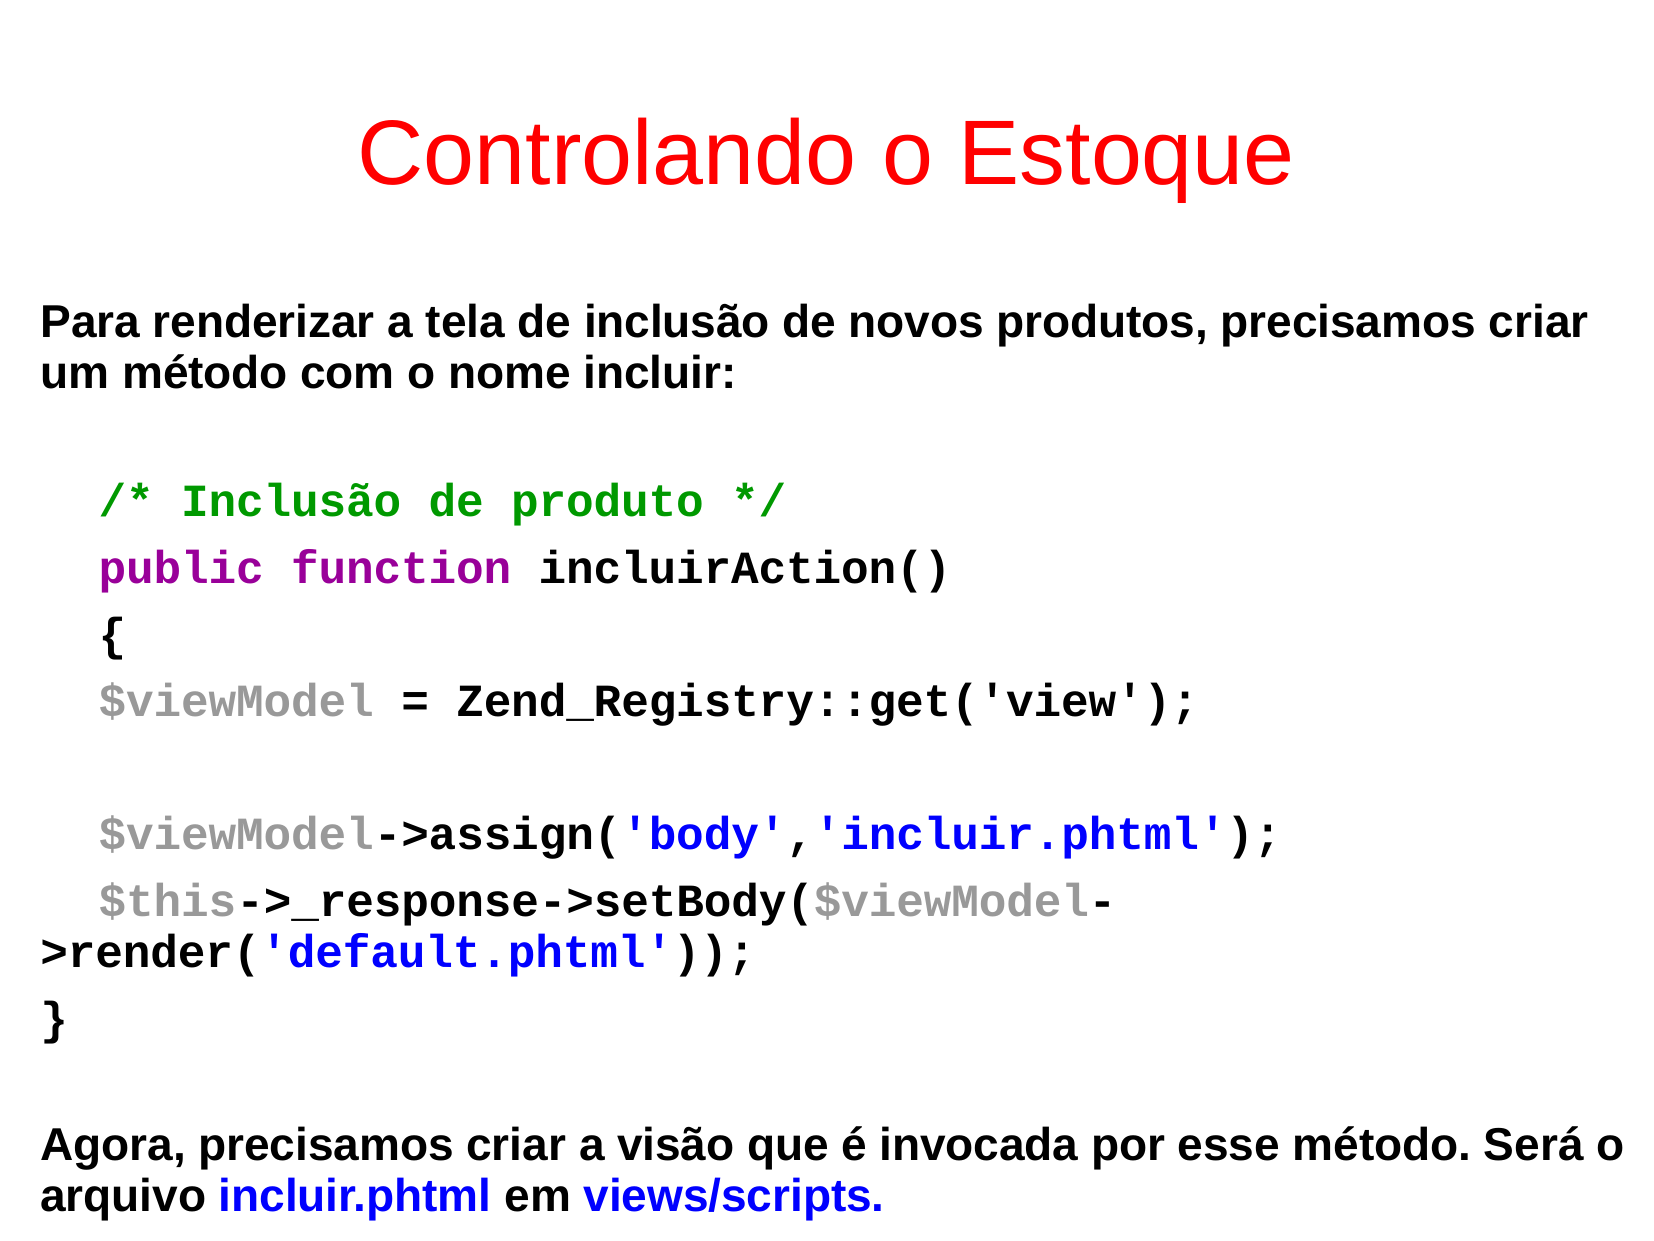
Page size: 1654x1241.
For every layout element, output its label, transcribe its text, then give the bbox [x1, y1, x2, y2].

list Para renderizar a tela de inclusão de novos produtos, precisamos criar um método com o nome incluir: /* Inclusão de produto */ public function incluirAction() { $viewModel = Zend_Registry::get('view'); $viewModel->assign('body','incluir.phtml'); $this->_response->setBody($viewModel->render('default.phtml')); } Agora, precisamos criar a visão que é invocada por esse método. Será o arquivo incluir.phtml em views/scripts. [40, 295, 1636, 1229]
title Controlando o Estoque [82, 49, 1571, 257]
